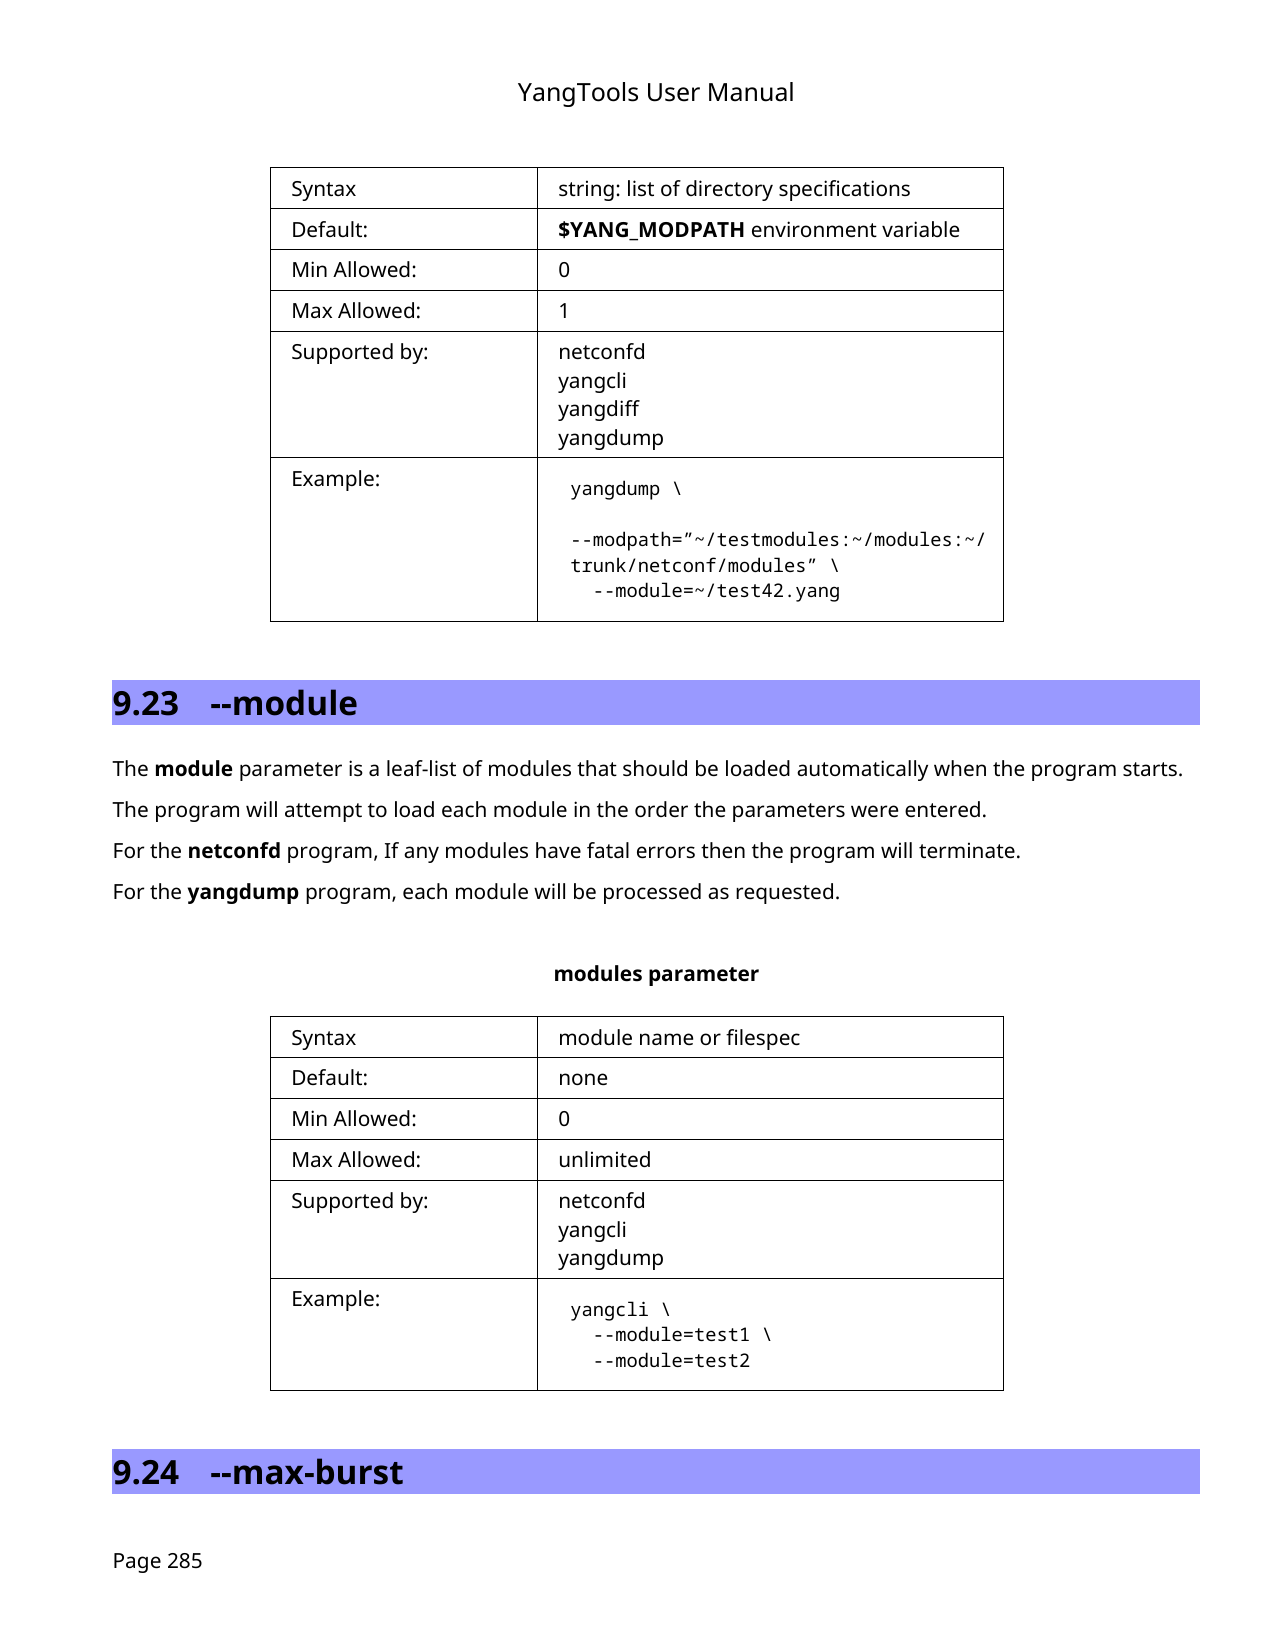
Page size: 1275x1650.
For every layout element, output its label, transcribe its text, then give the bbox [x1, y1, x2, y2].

text For the netconfd program, If any modules have fatal errors then the program will terminate. [112, 836, 1200, 864]
text The program will attempt to load each module in the order the parameters were entered. [112, 795, 1200, 824]
subtitle --max-burst [112, 1449, 1200, 1494]
table_cell $YANG_MODPATH environment variable [538, 209, 1003, 249]
table_header Syntax [271, 168, 537, 208]
table_cell Min Allowed: [271, 250, 537, 290]
table_cell yangcli \ --module=test1 \ --module=test2 [538, 1279, 1003, 1390]
table_header module name or filespec [538, 1017, 1003, 1057]
table_header Syntax [271, 1017, 537, 1057]
text For the yangdump program, each module will be processed as requested. [112, 877, 1200, 906]
table_cell Default: [271, 1058, 537, 1098]
table_cell Min Allowed: [271, 1099, 537, 1139]
text The module parameter is a leaf-list of modules that should be loaded automatically when the program starts. [112, 754, 1200, 783]
table_cell Max Allowed: [271, 291, 537, 331]
table_cell netconfd yangcli yangdump [538, 1181, 1003, 1277]
table_cell Max Allowed: [271, 1140, 537, 1179]
table_cell netconfd yangcli yangdiff yangdump [538, 332, 1003, 457]
subtitle --module [112, 680, 1200, 725]
table_cell yangdump \ --modpath=”~/testmodules:~/modules:~/trunk/netconf/modules” \ --module=~/test42.yang [538, 458, 1003, 621]
table_cell unlimited [538, 1140, 1003, 1179]
subtitle modules parameter [127, 959, 1185, 987]
table_cell none [538, 1058, 1003, 1098]
table_header string: list of directory specifications [538, 168, 1003, 208]
table_cell Supported by: [271, 1181, 537, 1277]
table_cell 0 [538, 1099, 1003, 1139]
table_cell 0 [538, 250, 1003, 290]
table_cell Default: [271, 209, 537, 249]
table_cell Example: [271, 1279, 537, 1390]
table_cell Example: [271, 458, 537, 621]
table_cell Supported by: [271, 332, 537, 457]
table_cell 1 [538, 291, 1003, 331]
